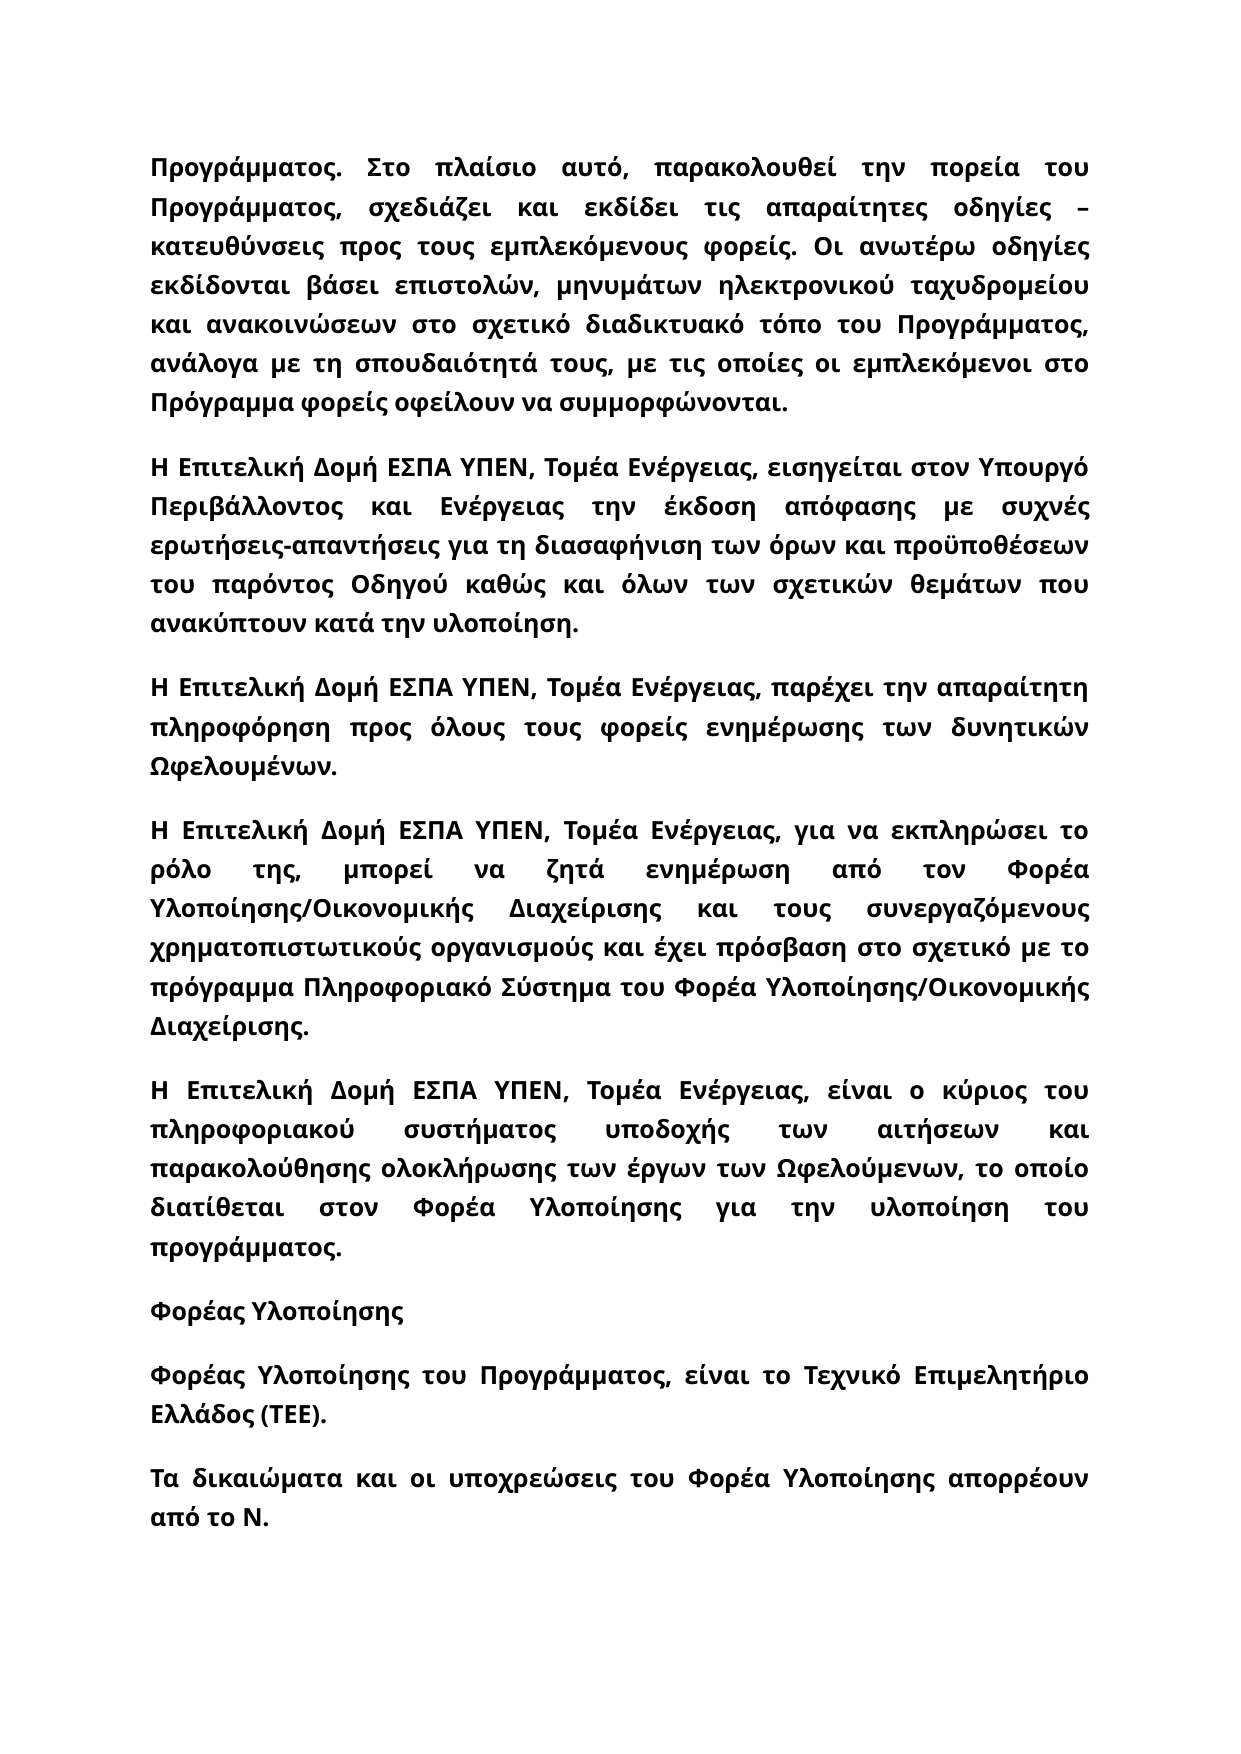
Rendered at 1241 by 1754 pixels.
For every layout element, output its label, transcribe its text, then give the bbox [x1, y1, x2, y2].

text Τα δικαιώματα και οι υποχρεώσεις του Φορέα Υλοποίησης απορρέουν από το Ν. [150, 1461, 1090, 1534]
text Η Επιτελική Δομή ΕΣΠΑ ΥΠΕΝ, Τομέα Ενέργειας, παρέχει την απαραίτητη πληροφόρηση προς όλους τους φορείς ενημέρωσης των δυνητικών Ωφελουμένων. [150, 670, 1090, 782]
text Προγράμματος. Στο πλαίσιο αυτό, παρακολουθεί την πορεία του Προγράμματος, σχεδιάζει και εκδίδει τις απαραίτητες οδηγίες – κατευθύνσεις προς τους εμπλεκόμενους φορείς. Οι ανωτέρω οδηγίες εκδίδονται βάσει επιστολών, μηνυμάτων ηλεκτρονικού ταχυδρομείου και ανακοινώσεων στο σχετικό διαδικτυακό τόπο του Προγράμματος, ανάλογα με τη σπουδαιότητά τους, με τις οποίες οι εμπλεκόμενοι στο Πρόγραμμα φορείς οφείλουν να συμμορφώνονται. [150, 150, 1090, 419]
text Φορέας Υλοποίησης [150, 1293, 1090, 1327]
text Φορέας Υλοποίησης του Προγράμματος, είναι το Τεχνικό Επιμελητήριο Ελλάδος (ΤΕΕ). [150, 1357, 1090, 1431]
text Η Επιτελική Δομή ΕΣΠΑ ΥΠΕΝ, Τομέα Ενέργειας, για να εκπληρώσει το ρόλο της, μπορεί να ζητά ενημέρωση από τον Φορέα Υλοποίησης/Οικονομικής Διαχείρισης και τους συνεργαζόμενους χρηματοπιστωτικούς οργανισμούς και έχει πρόσβαση στο σχετικό με το πρόγραμμα Πληροφοριακό Σύστημα του Φορέα Υλοποίησης/Οικονομικής Διαχείρισης. [150, 812, 1090, 1042]
text Η Επιτελική Δομή ΕΣΠΑ ΥΠΕΝ, Τομέα Ενέργειας, είναι ο κύριος του πληροφοριακού συστήματος υποδοχής των αιτήσεων και παρακολούθησης ολοκλήρωσης των έργων των Ωφελούμενων, το οποίο διατίθεται στον Φορέα Υλοποίησης για την υλοποίηση του προγράμματος. [150, 1072, 1090, 1263]
text Η Επιτελική Δομή ΕΣΠΑ ΥΠΕΝ, Τομέα Ενέργειας, εισηγείται στον Υπουργό Περιβάλλοντος και Ενέργειας την έκδοση απόφασης με συχνές ερωτήσεις-απαντήσεις για τη διασαφήνιση των όρων και προϋποθέσεων του παρόντος Οδηγού καθώς και όλων των σχετικών θεμάτων που ανακύπτουν κατά την υλοποίηση. [150, 449, 1090, 640]
